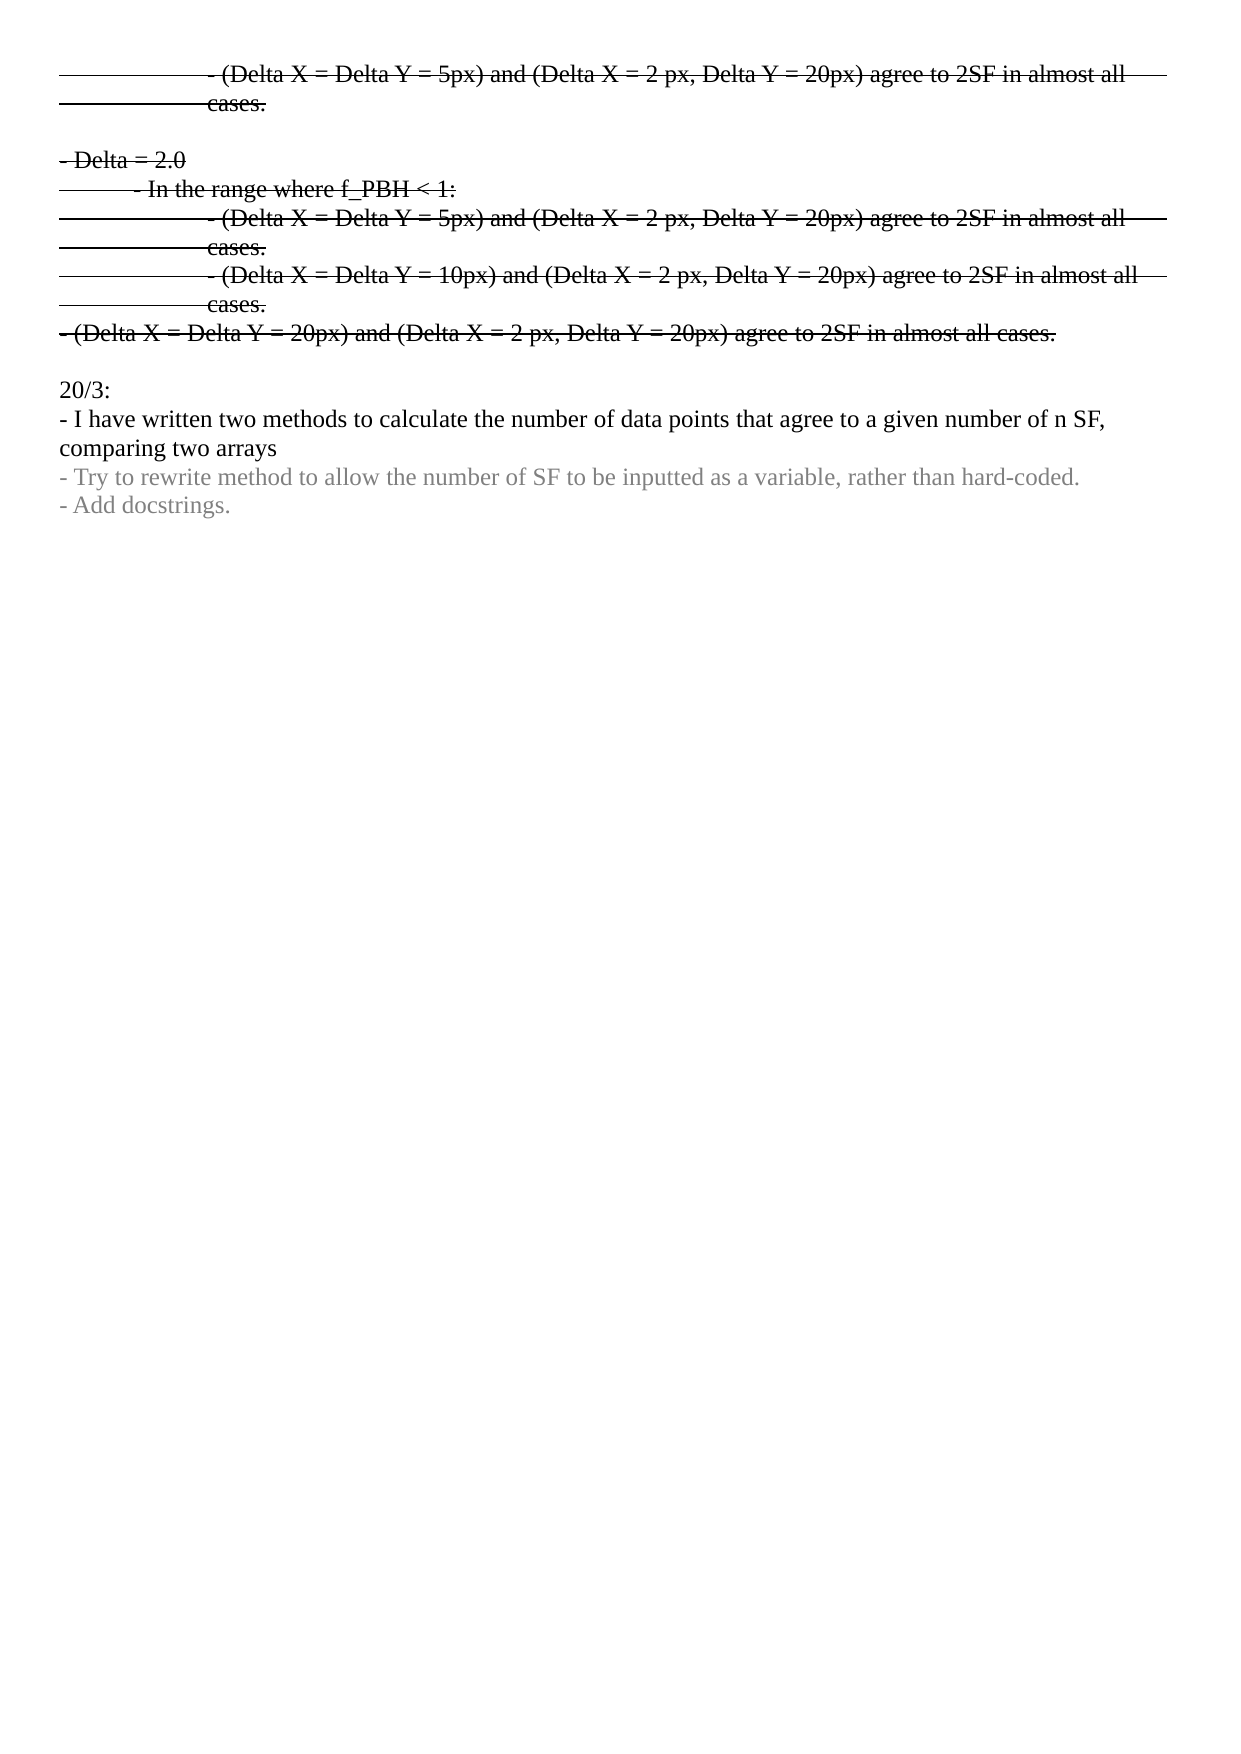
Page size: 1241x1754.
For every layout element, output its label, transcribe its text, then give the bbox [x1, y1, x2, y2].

text - (Delta X = Delta Y = 10px) and (Delta X = 2 px, Delta Y = 20px) agree to 2SF in almost all cases. [59, 260, 1181, 318]
text - (Delta X = Delta Y = 20px) and (Delta X = 2 px, Delta Y = 20px) agree to 2SF in almost all cases. [59, 318, 1181, 347]
text 20/3: [59, 375, 1181, 404]
text - (Delta X = Delta Y = 5px) and (Delta X = 2 px, Delta Y = 20px) agree to 2SF in almost all cases. [59, 203, 1181, 260]
text - In the range where f_PBH < 1: [59, 174, 1181, 203]
text - I have written two methods to calculate the number of data points that agree to a given number of n SF, comparing two arrays [59, 404, 1181, 462]
text - Try to rewrite method to allow the number of SF to be inputted as a variable, rather than hard-coded. [59, 462, 1181, 490]
text - Delta = 2.0 [59, 145, 1181, 174]
text - Add docstrings. [59, 490, 1181, 519]
text - (Delta X = Delta Y = 5px) and (Delta X = 2 px, Delta Y = 20px) agree to 2SF in almost all cases. [59, 59, 1181, 117]
